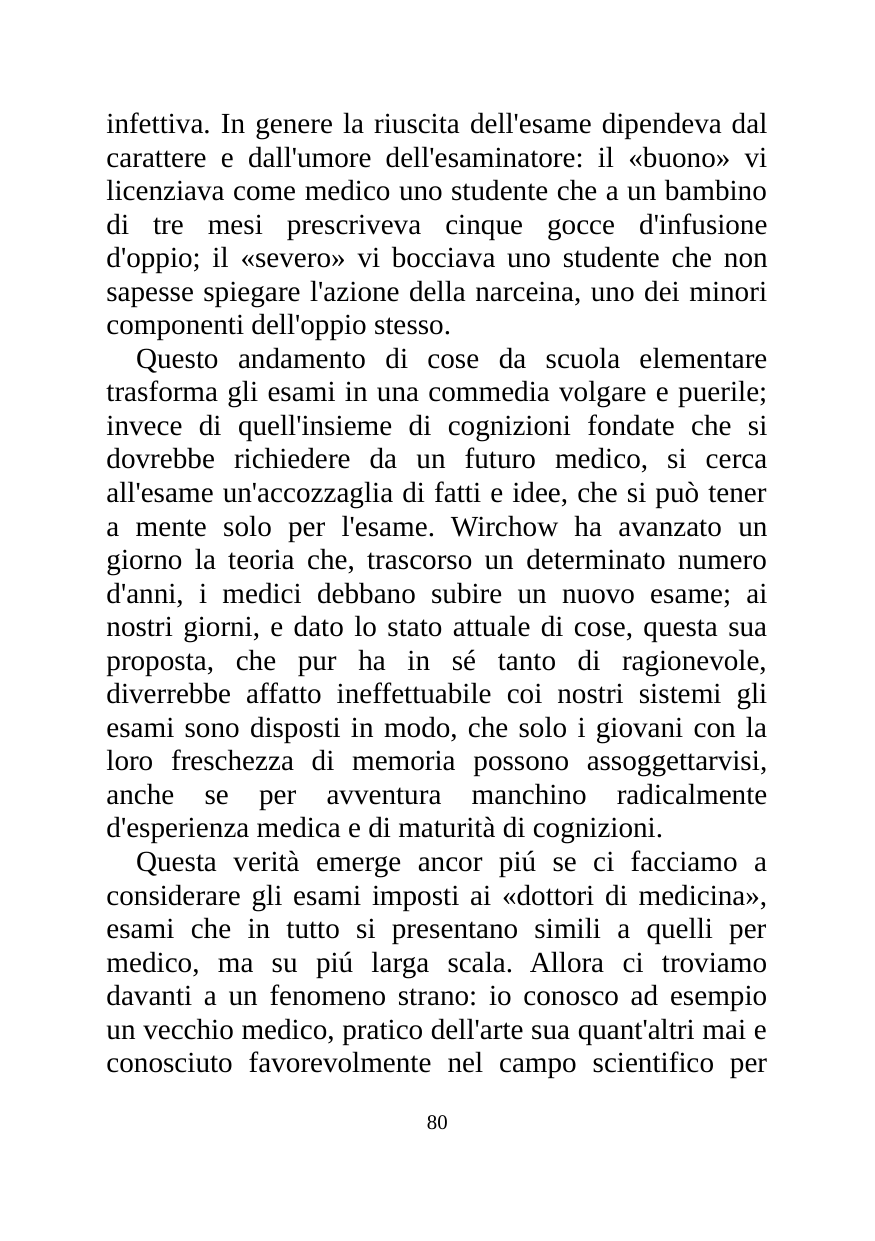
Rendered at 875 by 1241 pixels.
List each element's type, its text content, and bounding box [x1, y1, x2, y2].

text infettiva. In genere la riuscita dell'esame dipendeva dal carattere e dall'umore dell'esaminatore: il «buono» vi licenziava come medico uno studente che a un bambino di tre mesi prescriveva cinque gocce d'infusione d'oppio; il «severo» vi bocciava uno studente che non sapesse spiegare l'azione della narceina, uno dei minori componenti dell'oppio stesso. [106, 106, 768, 341]
text Questa verità emerge ancor piú se ci facciamo a considerare gli esami imposti ai «dottori di medicina», esami che in tutto si presentano simili a quelli per medico, ma su piú larga scala. Allora ci troviamo davanti a un fenomeno strano: io conosco ad esempio un vecchio medico, pratico dell'arte sua quant'altri mai e conosciuto favorevolmente nel campo scientifico per [106, 844, 768, 1079]
text Questo andamento di cose da scuola elementare trasforma gli esami in una commedia volgare e puerile; invece di quell'insieme di cognizioni fondate che si dovrebbe richiedere da un futuro medico, si cerca all'esame un'accozzaglia di fatti e idee, che si può tener a mente solo per l'esame. Wirchow ha avanzato un giorno la teoria che, trascorso un determinato numero d'anni, i medici debbano subire un nuovo esame; ai nostri giorni, e dato lo stato attuale di cose, questa sua proposta, che pur ha in sé tanto di ragionevole, diverrebbe affatto ineffettuabile coi nostri sistemi gli esami sono disposti in modo, che solo i giovani con la loro freschezza di memoria possono assoggettarvisi, anche se per avventura manchino radicalmente d'esperienza medica e di maturità di cognizioni. [106, 341, 768, 844]
